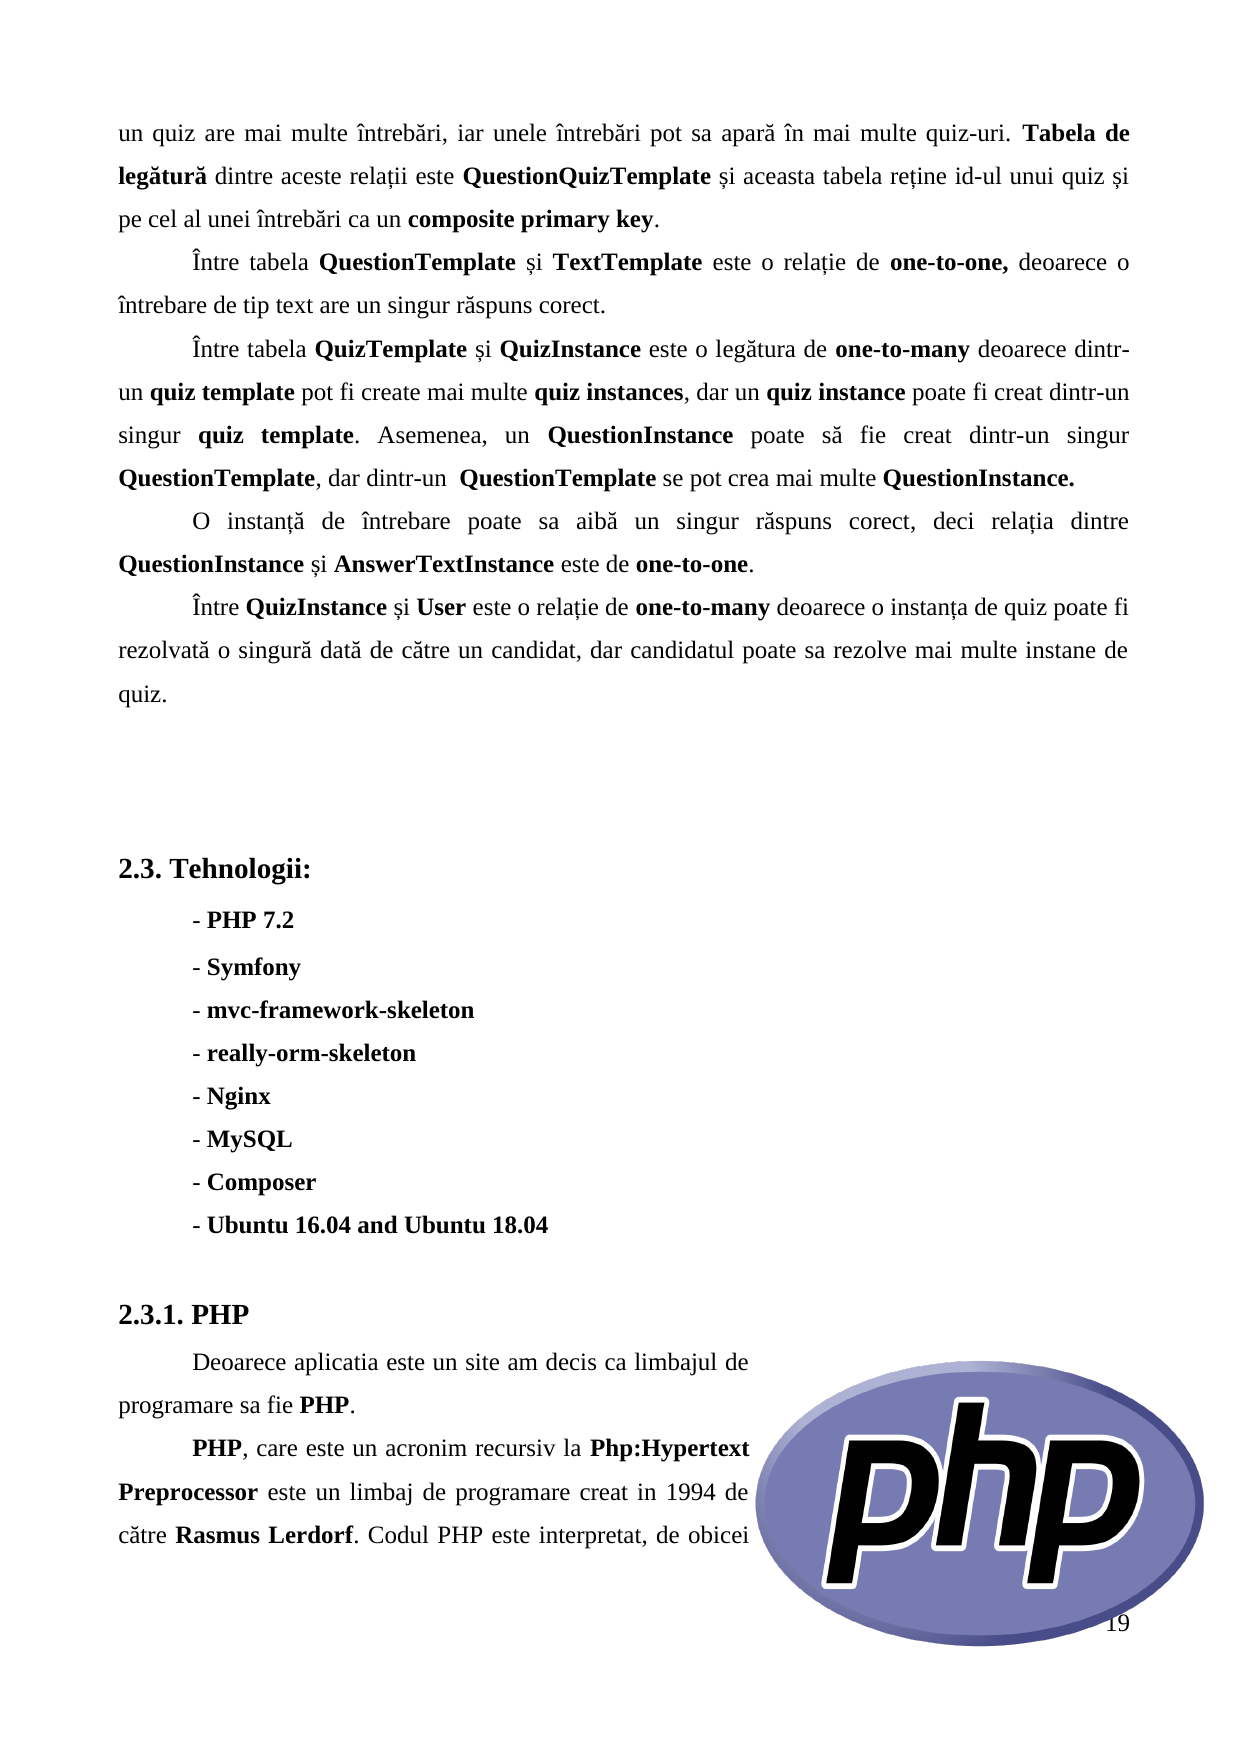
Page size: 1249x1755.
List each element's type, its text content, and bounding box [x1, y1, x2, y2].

text - MySQL [118, 1124, 1130, 1153]
text PHP, care este un acronim recursiv la Php:Hypertext Preprocessor este un limbaj de programare creat in 1994 de către Rasmus Lerdorf. Codul PHP este interpretat, de obicei [118, 1433, 749, 1548]
text 2.3. Tehnologii: [118, 851, 1130, 885]
text 2.3.1. PHP [118, 1297, 1130, 1330]
text - Composer [118, 1167, 1130, 1196]
text O instanță de întrebare poate sa aibă un singur răspuns corect, deci relația dintre QuestionInstance și AnswerTextInstance este de one-to-one. [118, 506, 1130, 578]
text - PHP 7.2 [118, 902, 1130, 935]
text - Ubuntu 16.04 and Ubuntu 18.04 [118, 1211, 1130, 1239]
text - Nginx [118, 1081, 1130, 1110]
text - mvc-framework-skeleton [118, 995, 1130, 1024]
text - Symfony [118, 952, 1130, 981]
text Între QuizInstance și User este o relație de one-to-many deoarece o instanța de quiz poate fi rezolvată o singură dată de către un candidat, dar candidatul poate sa rezolve mai multe instane de quiz. [118, 592, 1130, 707]
text Între tabela QuestionTemplate și TextTemplate este o relație de one-to-one, deoarece o întrebare de tip text are un singur răspuns corect. [118, 247, 1130, 319]
text Deoarece aplicatia este un site am decis ca limbajul de programare sa fie PHP. [118, 1347, 1130, 1419]
picture [749, 1353, 1210, 1654]
text Între tabela QuizTemplate și QuizInstance este o legătura de one-to-many deoarece dintr-un quiz template pot fi create mai multe quiz instances, dar un quiz instance poate fi creat dintr-un singur quiz template. Asemenea, un QuestionInstance poate să fie creat dintr-un singur QuestionTemplate, dar dintr-un QuestionTemplate se pot crea mai multe QuestionInstance. [118, 334, 1130, 492]
text un quiz are mai multe întrebări, iar unele întrebări pot sa apară în mai multe quiz-uri. Tabela de legătură dintre aceste relații este QuestionQuizTemplate și aceasta tabela reține id-ul unui quiz și pe cel al unei întrebări ca un composite primary key. [118, 118, 1130, 233]
text - really-orm-skeleton [118, 1038, 1130, 1067]
